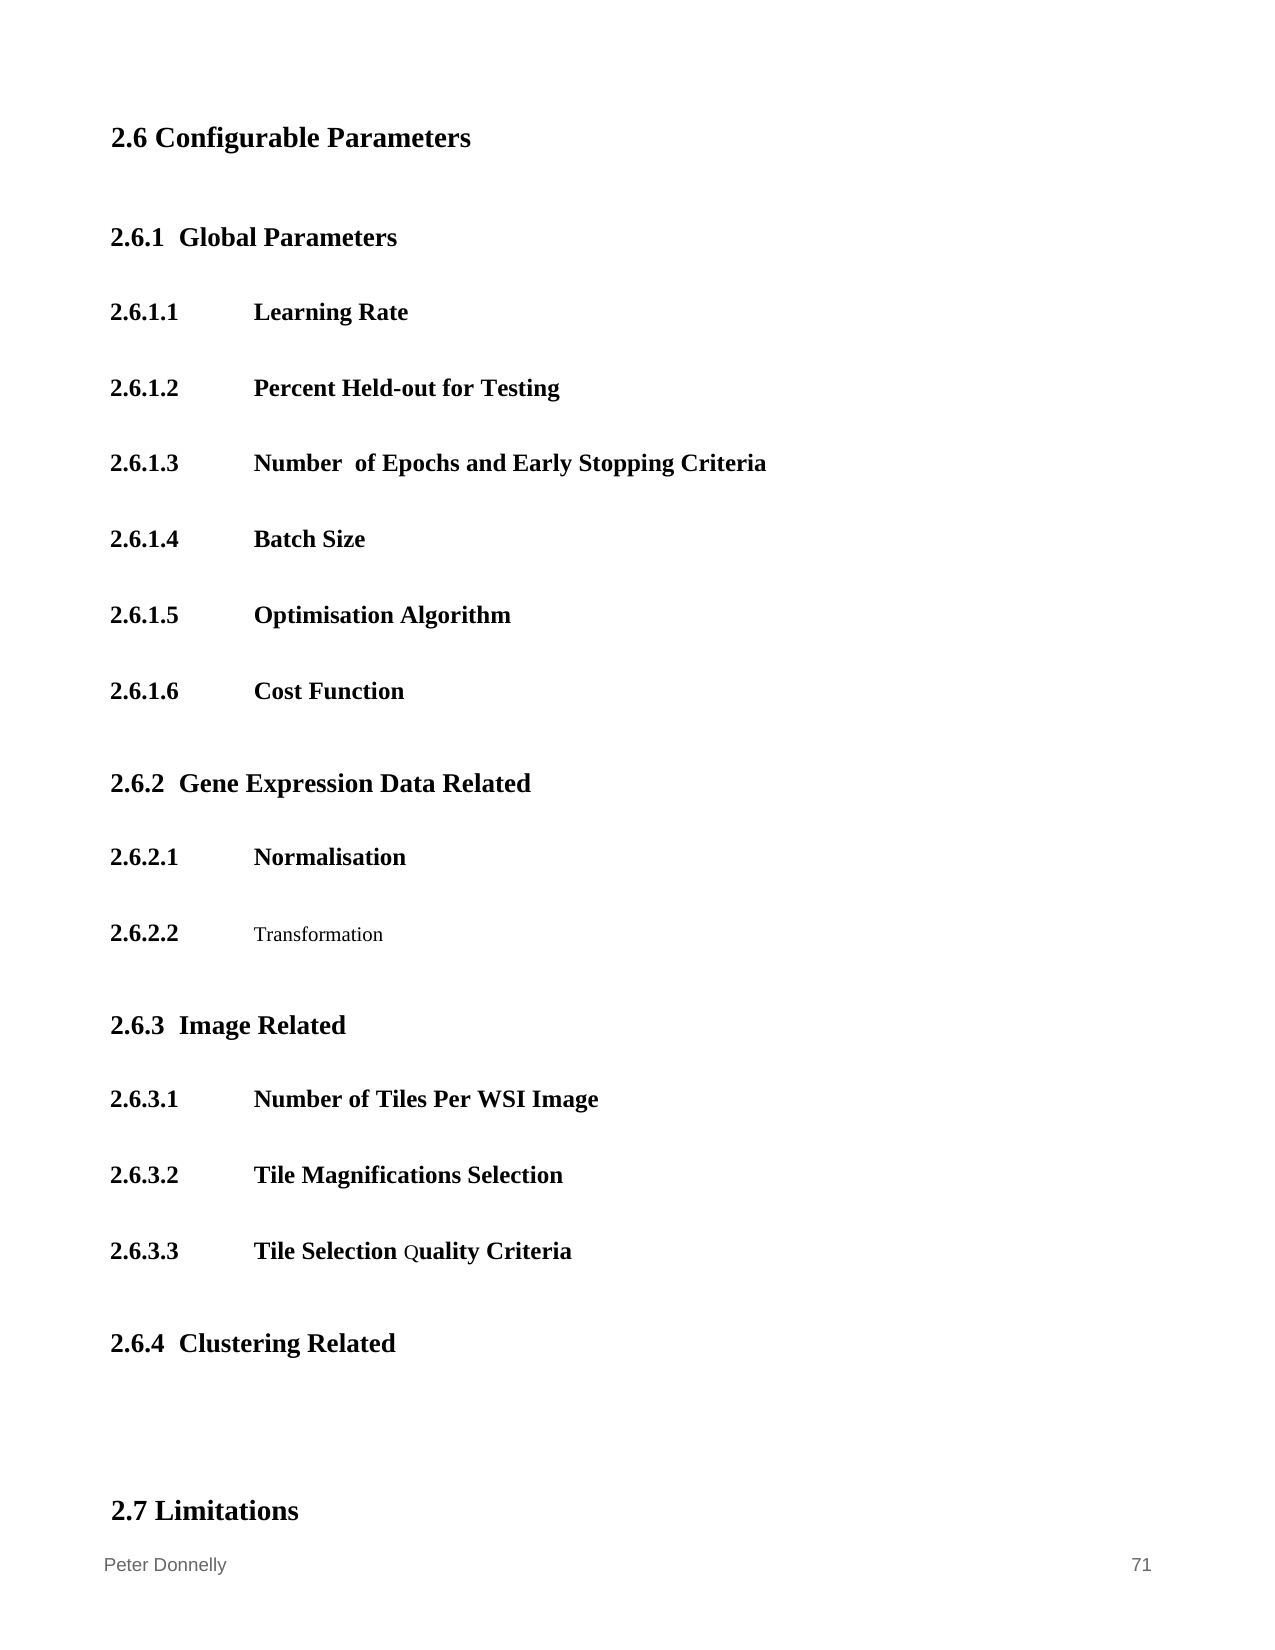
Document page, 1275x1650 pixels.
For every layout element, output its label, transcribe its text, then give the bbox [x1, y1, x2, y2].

subtitle Number of Epochs and Early Stopping Criteria [103, 448, 1181, 477]
subtitle Learning Rate [103, 297, 1181, 325]
subtitle Transformation [103, 918, 1181, 947]
subtitle Tile Selection Quality Criteria [103, 1236, 1181, 1265]
subtitle Normalisation [103, 842, 1181, 871]
subtitle Gene Expression Data Related [103, 767, 1181, 798]
subtitle Configurable Parameters [103, 120, 1181, 153]
subtitle Number of Tiles Per WSI Image [103, 1084, 1181, 1113]
subtitle Cost Function [103, 676, 1181, 705]
subtitle Limitations [103, 1493, 1181, 1527]
subtitle Batch Size [103, 524, 1181, 553]
subtitle Percent Held-out for Testing [103, 373, 1181, 401]
subtitle Global Parameters [103, 221, 1181, 252]
subtitle Clustering Related [103, 1327, 1181, 1358]
subtitle Tile Magnifications Selection [103, 1161, 1181, 1189]
subtitle Optimisation Algorithm [103, 600, 1181, 629]
subtitle Image Related [103, 1009, 1181, 1040]
